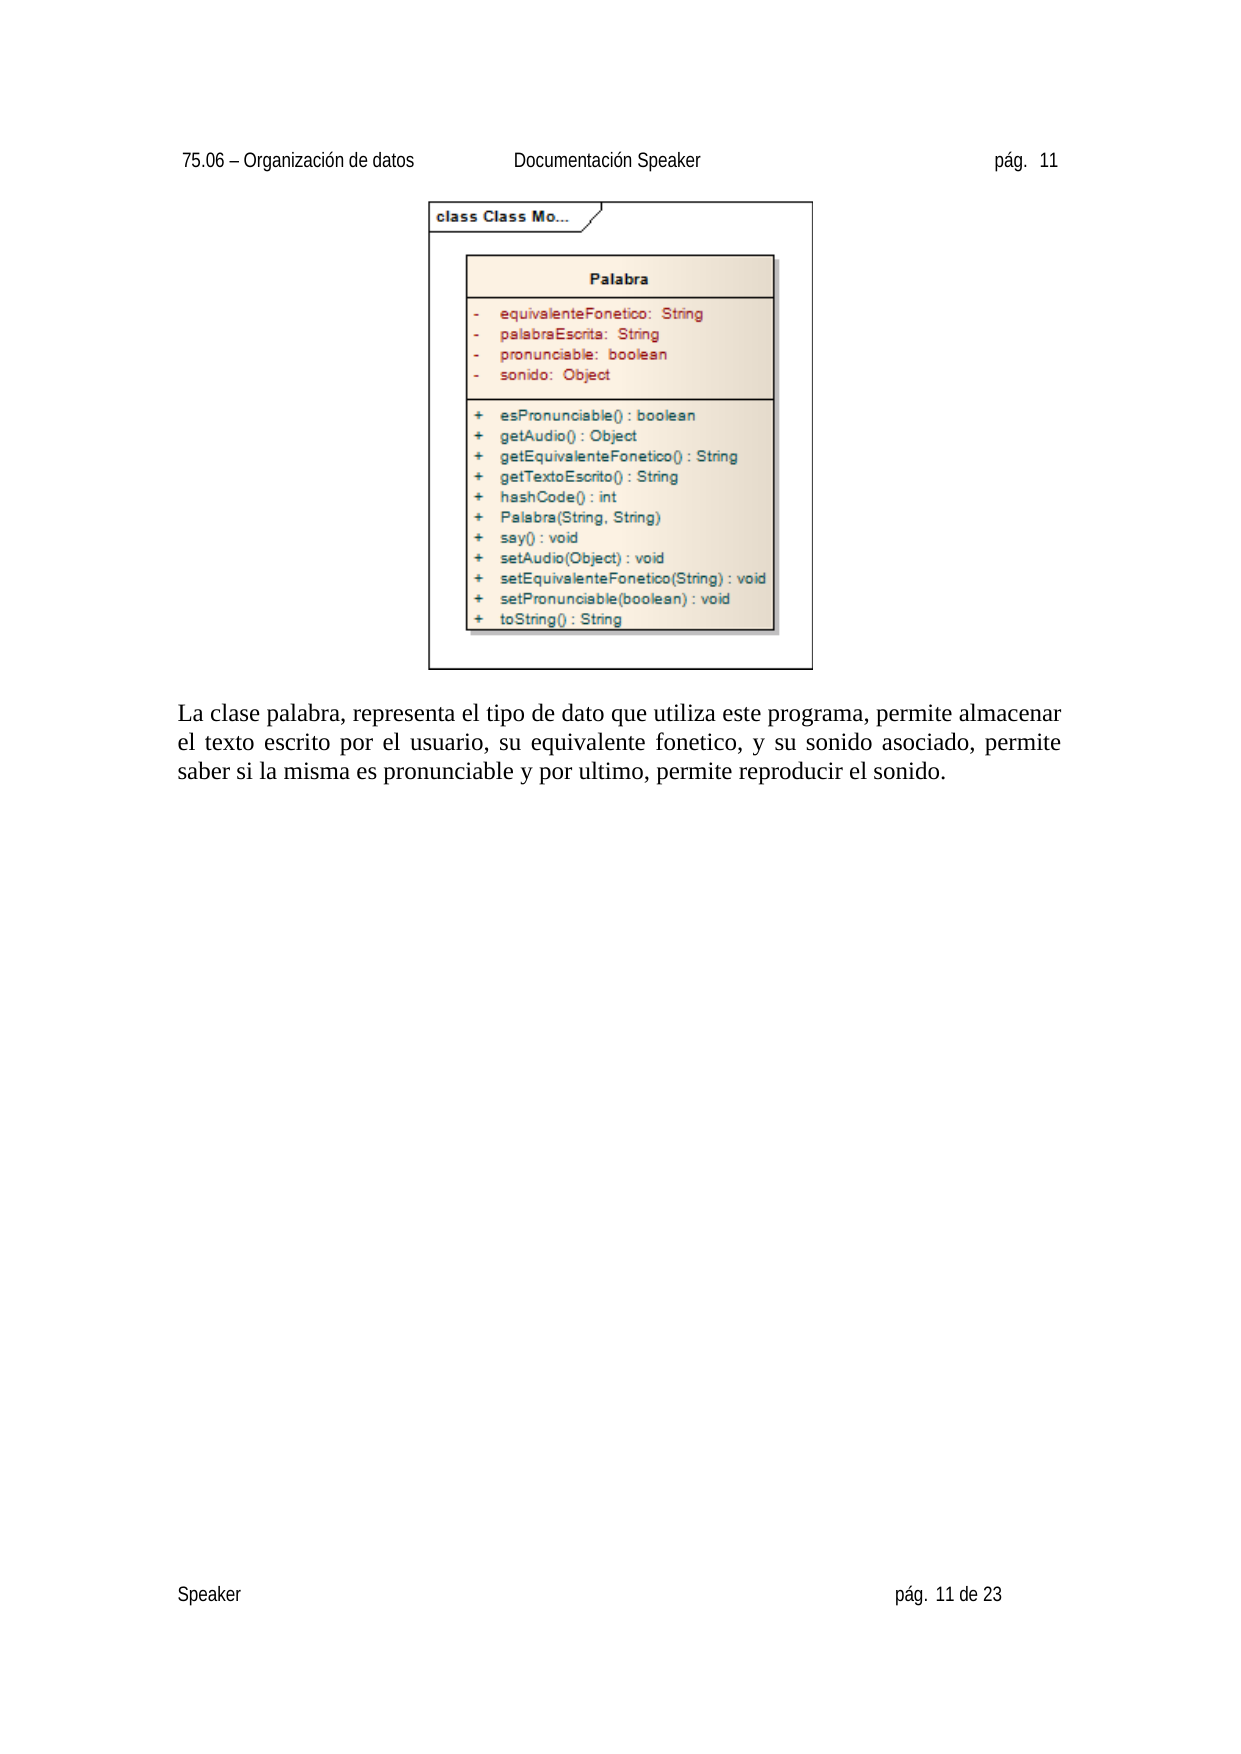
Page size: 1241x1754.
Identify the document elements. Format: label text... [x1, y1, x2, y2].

text La clase palabra, representa el tipo de dato que utiliza este programa, permite almacenar el texto escrito por el usuario, su equivalente fonetico, y su sonido asociado, permite saber si la misma es pronunciable y por ultimo, permite reproducir el sonido. [177, 698, 1063, 785]
picture [427, 201, 813, 670]
